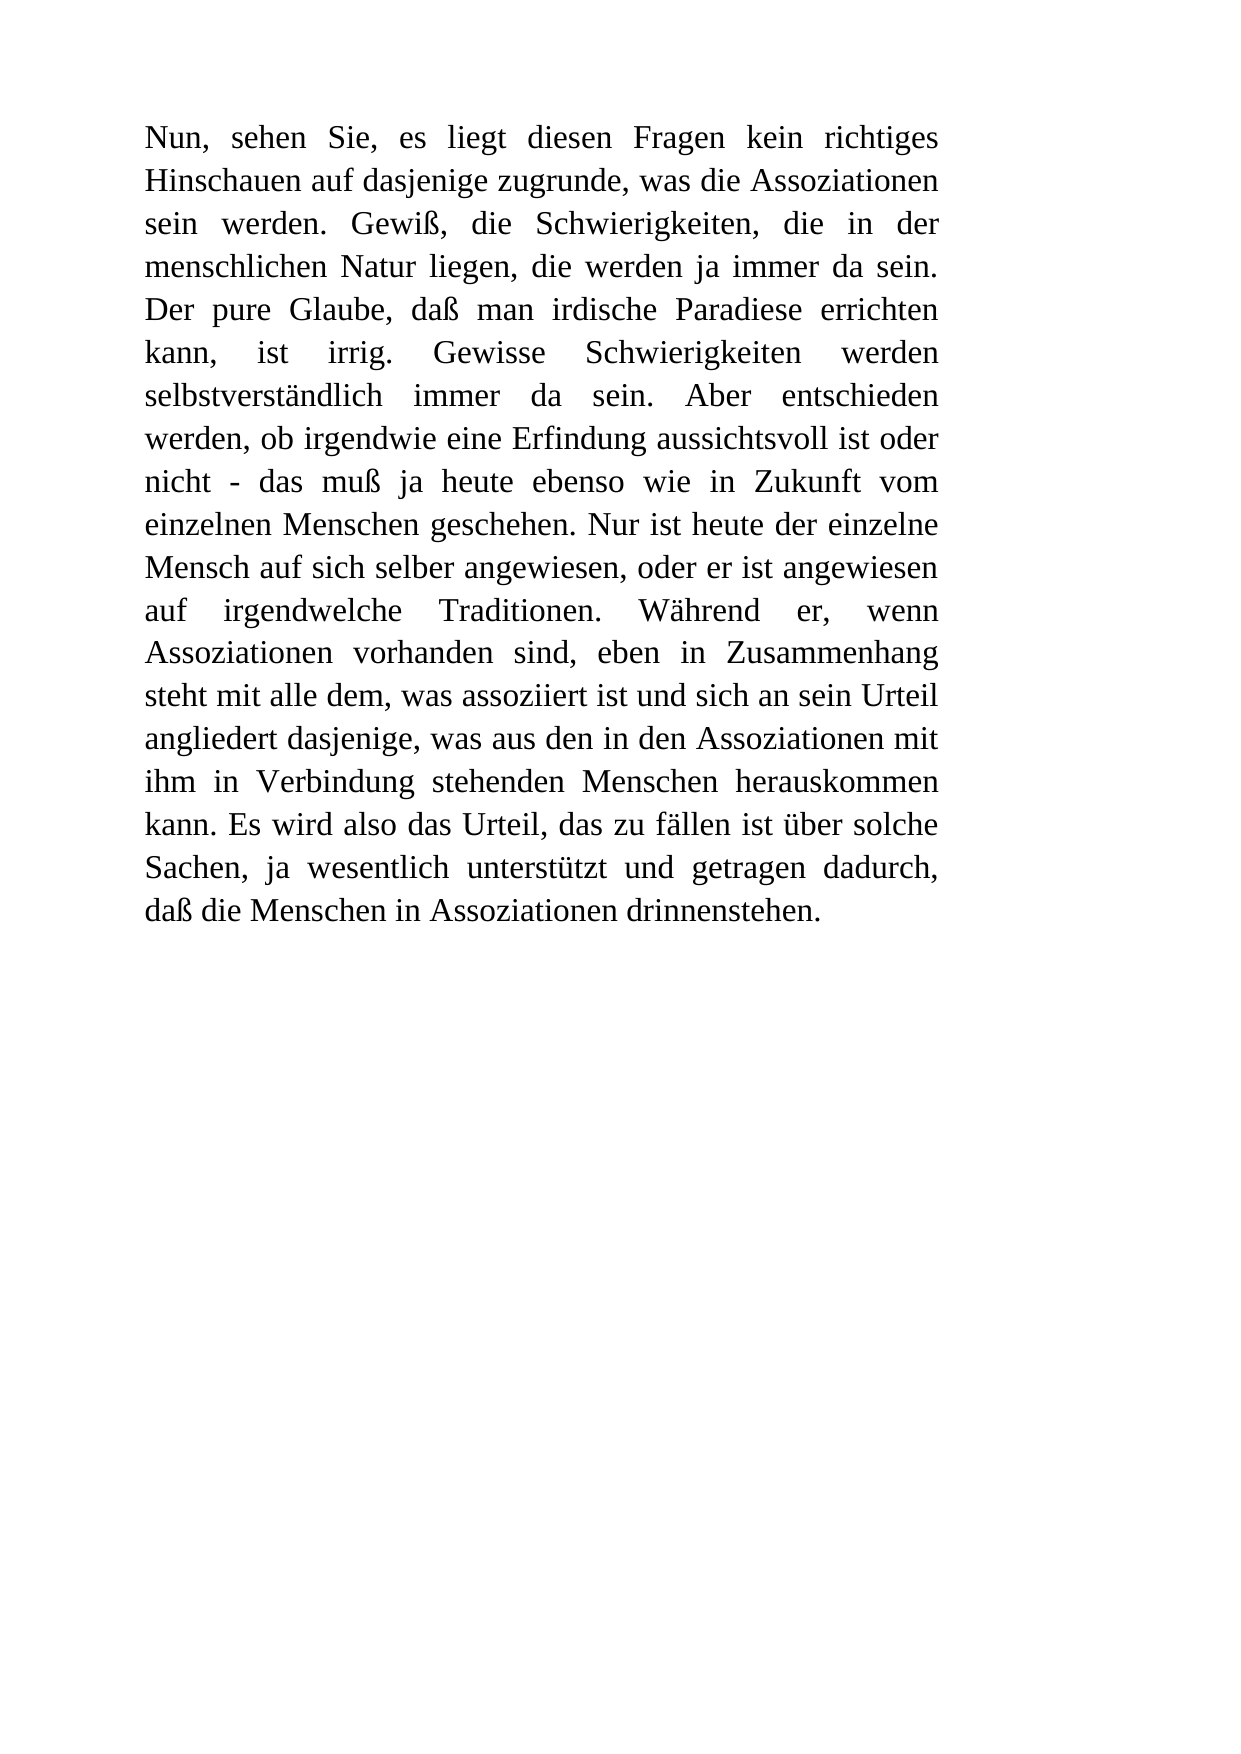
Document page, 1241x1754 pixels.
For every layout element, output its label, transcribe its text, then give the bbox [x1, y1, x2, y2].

text Nun, sehen Sie, es liegt diesen Fragen kein richtiges Hinschauen auf dasjenige zugrunde, was die Assoziationen sein werden. Gewiß, die Schwierigkeiten, die in der menschlichen Natur liegen, die werden ja immer da sein. Der pure Glaube, daß man irdische Paradiese errichten kann, ist irrig. Gewisse Schwierigkeiten werden selbstverständlich immer da sein. Aber entschieden werden, ob irgendwie eine Erfindung aussichtsvoll ist oder nicht - das muß ja heute ebenso wie in Zukunft vom einzelnen Menschen geschehen. Nur ist heute der einzelne Mensch auf sich selber angewiesen, oder er ist angewiesen auf irgendwelche Traditionen. Während er, wenn Assoziationen vorhanden sind, eben in Zusammenhang steht mit alle dem, was assoziiert ist und sich an sein Urteil angliedert dasjenige, was aus den in den Assoziationen mit ihm in Verbindung stehenden Menschen herauskommen kann. Es wird also das Urteil, das zu fällen ist über solche Sachen, ja wesentlich unterstützt und getragen dadurch, daß die Menschen in Assoziationen drinnenstehen. [144, 118, 939, 929]
